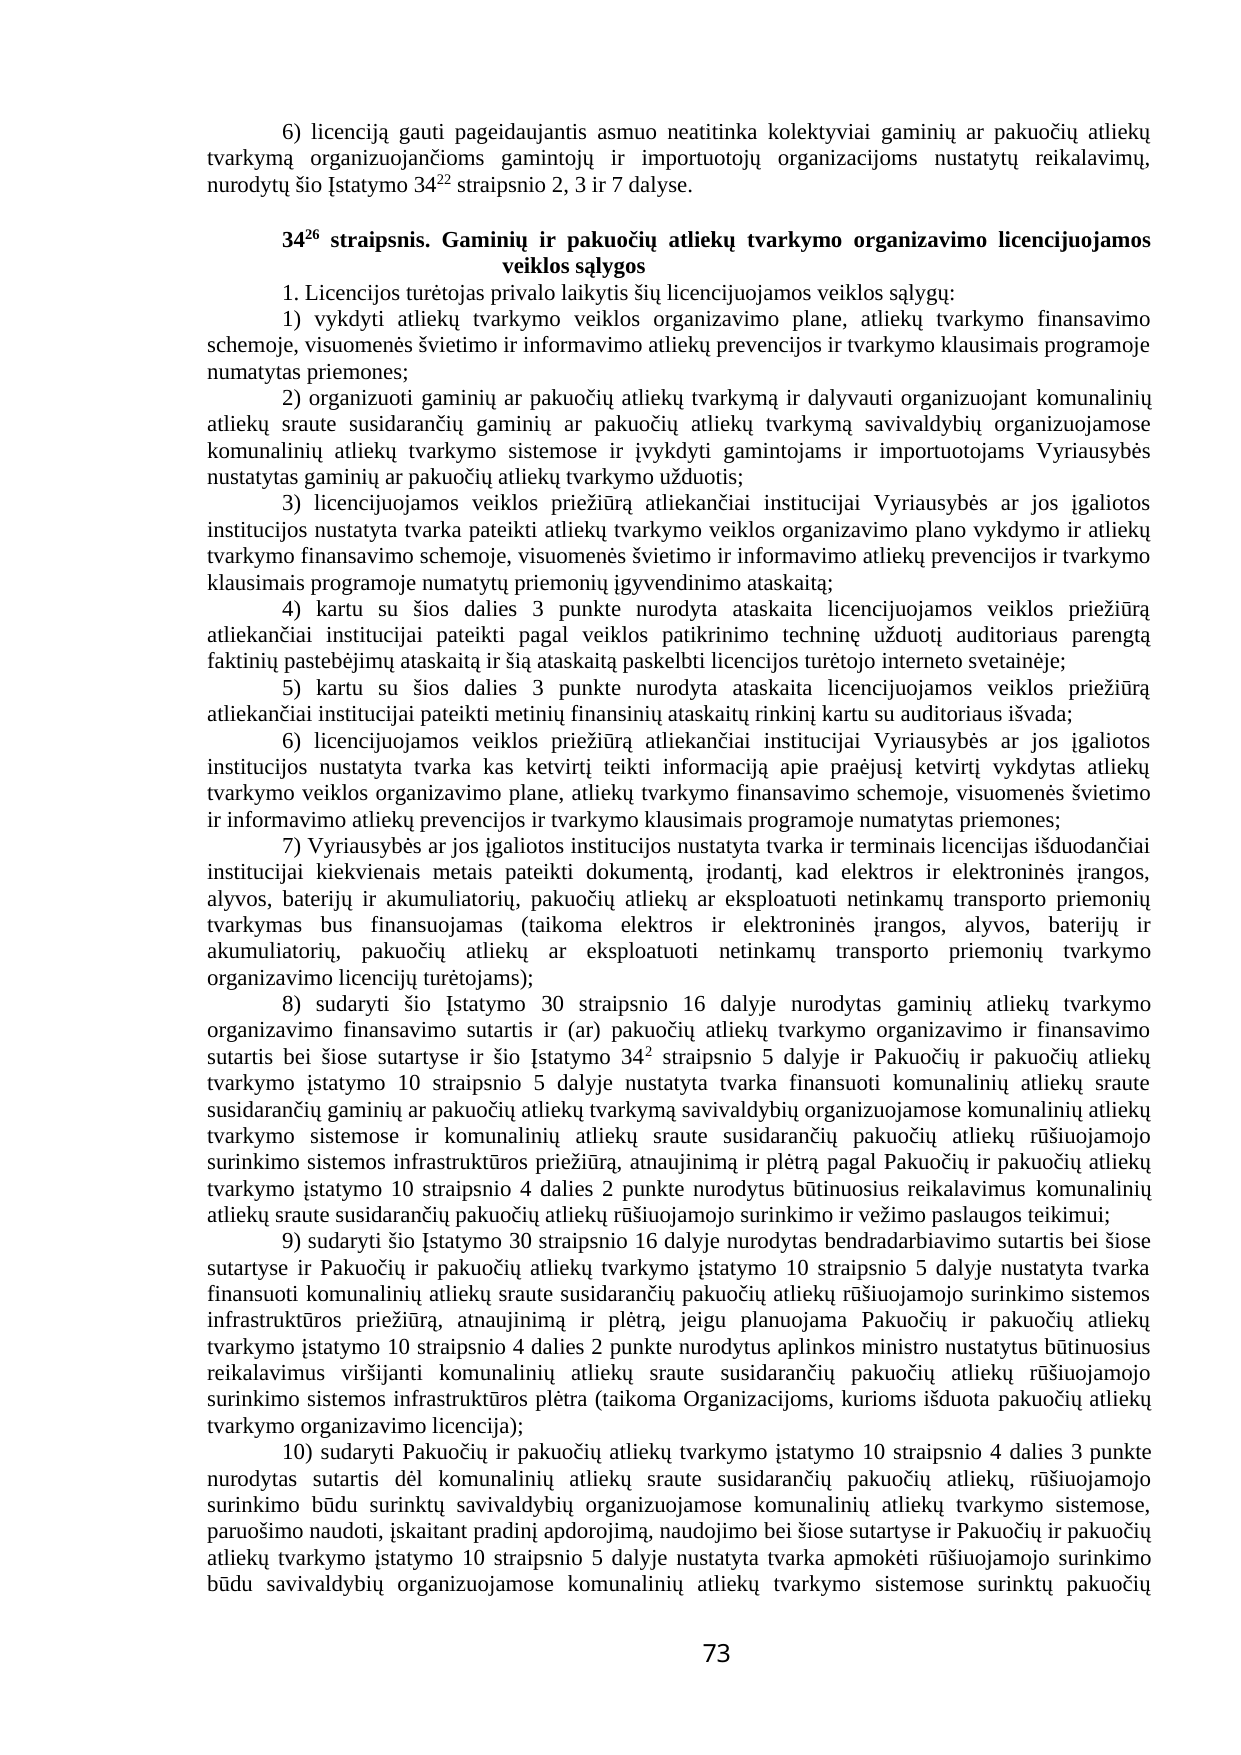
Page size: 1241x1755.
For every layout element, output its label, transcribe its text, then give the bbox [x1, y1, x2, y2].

text 3426 straipsnis. Gaminių ir pakuočių atliekų tvarkymo organizavimo licencijuojamos veiklos sąlygos [282, 226, 1152, 279]
text 6) licenciją gauti pageidaujantis asmuo neatitinka kolektyviai gaminių ar pakuočių atliekų tvarkymą organizuojančioms gamintojų ir importuotojų organizacijoms nustatytų reikalavimų, nurodytų šio Įstatymo 3422 straipsnio 2, 3 ir 7 dalyse. [207, 118, 1152, 197]
text 8) sudaryti šio Įstatymo 30 straipsnio 16 dalyje nurodytas gaminių atliekų tvarkymo organizavimo finansavimo sutartis ir (ar) pakuočių atliekų tvarkymo organizavimo ir finansavimo sutartis bei šiose sutartyse ir šio Įstatymo 342 straipsnio 5 dalyje ir Pakuočių ir pakuočių atliekų tvarkymo įstatymo 10 straipsnio 5 dalyje nustatyta tvarka finansuoti komunalinių atliekų sraute susidarančių gaminių ar pakuočių atliekų tvarkymą savivaldybių organizuojamose komunalinių atliekų tvarkymo sistemose ir komunalinių atliekų sraute susidarančių pakuočių atliekų rūšiuojamojo surinkimo sistemos infrastruktūros priežiūrą, atnaujinimą ir plėtrą pagal Pakuočių ir pakuočių atliekų tvarkymo įstatymo 10 straipsnio 4 dalies 2 punkte nurodytus būtinuosius reikalavimus komunalinių atliekų sraute susidarančių pakuočių atliekų rūšiuojamojo surinkimo ir vežimo paslaugos teikimui; [207, 990, 1152, 1227]
text 7) Vyriausybės ar jos įgaliotos institucijos nustatyta tvarka ir terminais licencijas išduodančiai institucijai kiekvienais metais pateikti dokumentą, įrodantį, kad elektros ir elektroninės įrangos, alyvos, baterijų ir akumuliatorių, pakuočių atliekų ar eksploatuoti netinkamų transporto priemonių tvarkymas bus finansuojamas (taikoma elektros ir elektroninės įrangos, alyvos, baterijų ir akumuliatorių, pakuočių atliekų ar eksploatuoti netinkamų transporto priemonių tvarkymo organizavimo licencijų turėtojams); [207, 832, 1152, 990]
text 1. Licencijos turėtojas privalo laikytis šių licencijuojamos veiklos sąlygų: [207, 279, 1152, 305]
text 2) organizuoti gaminių ar pakuočių atliekų tvarkymą ir dalyvauti organizuojant komunalinių atliekų sraute susidarančių gaminių ar pakuočių atliekų tvarkymą savivaldybių organizuojamose komunalinių atliekų tvarkymo sistemose ir įvykdyti gamintojams ir importuotojams Vyriausybės nustatytas gaminių ar pakuočių atliekų tvarkymo užduotis; [207, 384, 1152, 489]
text 6) licencijuojamos veiklos priežiūrą atliekančiai institucijai Vyriausybės ar jos įgaliotos institucijos nustatyta tvarka kas ketvirtį teikti informaciją apie praėjusį ketvirtį vykdytas atliekų tvarkymo veiklos organizavimo plane, atliekų tvarkymo finansavimo schemoje, visuomenės švietimo ir informavimo atliekų prevencijos ir tvarkymo klausimais programoje numatytas priemones; [207, 727, 1152, 832]
text 5) kartu su šios dalies 3 punkte nurodyta ataskaita licencijuojamos veiklos priežiūrą atliekančiai institucijai pateikti metinių finansinių ataskaitų rinkinį kartu su auditoriaus išvada; [207, 674, 1152, 727]
text 1) vykdyti atliekų tvarkymo veiklos organizavimo plane, atliekų tvarkymo finansavimo schemoje, visuomenės švietimo ir informavimo atliekų prevencijos ir tvarkymo klausimais programoje numatytas priemones; [207, 305, 1152, 384]
text 4) kartu su šios dalies 3 punkte nurodyta ataskaita licencijuojamos veiklos priežiūrą atliekančiai institucijai pateikti pagal veiklos patikrinimo techninę užduotį auditoriaus parengtą faktinių pastebėjimų ataskaitą ir šią ataskaitą paskelbti licencijos turėtojo interneto svetainėje; [207, 595, 1152, 674]
text 10) sudaryti Pakuočių ir pakuočių atliekų tvarkymo įstatymo 10 straipsnio 4 dalies 3 punkte nurodytas sutartis dėl komunalinių atliekų sraute susidarančių pakuočių atliekų, rūšiuojamojo surinkimo būdu surinktų savivaldybių organizuojamose komunalinių atliekų tvarkymo sistemose, paruošimo naudoti, įskaitant pradinį apdorojimą, naudojimo bei šiose sutartyse ir Pakuočių ir pakuočių atliekų tvarkymo įstatymo 10 straipsnio 5 dalyje nustatyta tvarka apmokėti rūšiuojamojo surinkimo būdu savivaldybių organizuojamose komunalinių atliekų tvarkymo sistemose surinktų pakuočių [207, 1438, 1152, 1596]
text 9) sudaryti šio Įstatymo 30 straipsnio 16 dalyje nurodytas bendradarbiavimo sutartis bei šiose sutartyse ir Pakuočių ir pakuočių atliekų tvarkymo įstatymo 10 straipsnio 5 dalyje nustatyta tvarka finansuoti komunalinių atliekų sraute susidarančių pakuočių atliekų rūšiuojamojo surinkimo sistemos infrastruktūros priežiūrą, atnaujinimą ir plėtrą, jeigu planuojama Pakuočių ir pakuočių atliekų tvarkymo įstatymo 10 straipsnio 4 dalies 2 punkte nurodytus aplinkos ministro nustatytus būtinuosius reikalavimus viršijanti komunalinių atliekų sraute susidarančių pakuočių atliekų rūšiuojamojo surinkimo sistemos infrastruktūros plėtra (taikoma Organizacijoms, kurioms išduota pakuočių atliekų tvarkymo organizavimo licencija); [207, 1227, 1152, 1438]
text 3) licencijuojamos veiklos priežiūrą atliekančiai institucijai Vyriausybės ar jos įgaliotos institucijos nustatyta tvarka pateikti atliekų tvarkymo veiklos organizavimo plano vykdymo ir atliekų tvarkymo finansavimo schemoje, visuomenės švietimo ir informavimo atliekų prevencijos ir tvarkymo klausimais programoje numatytų priemonių įgyvendinimo ataskaitą; [207, 489, 1152, 595]
